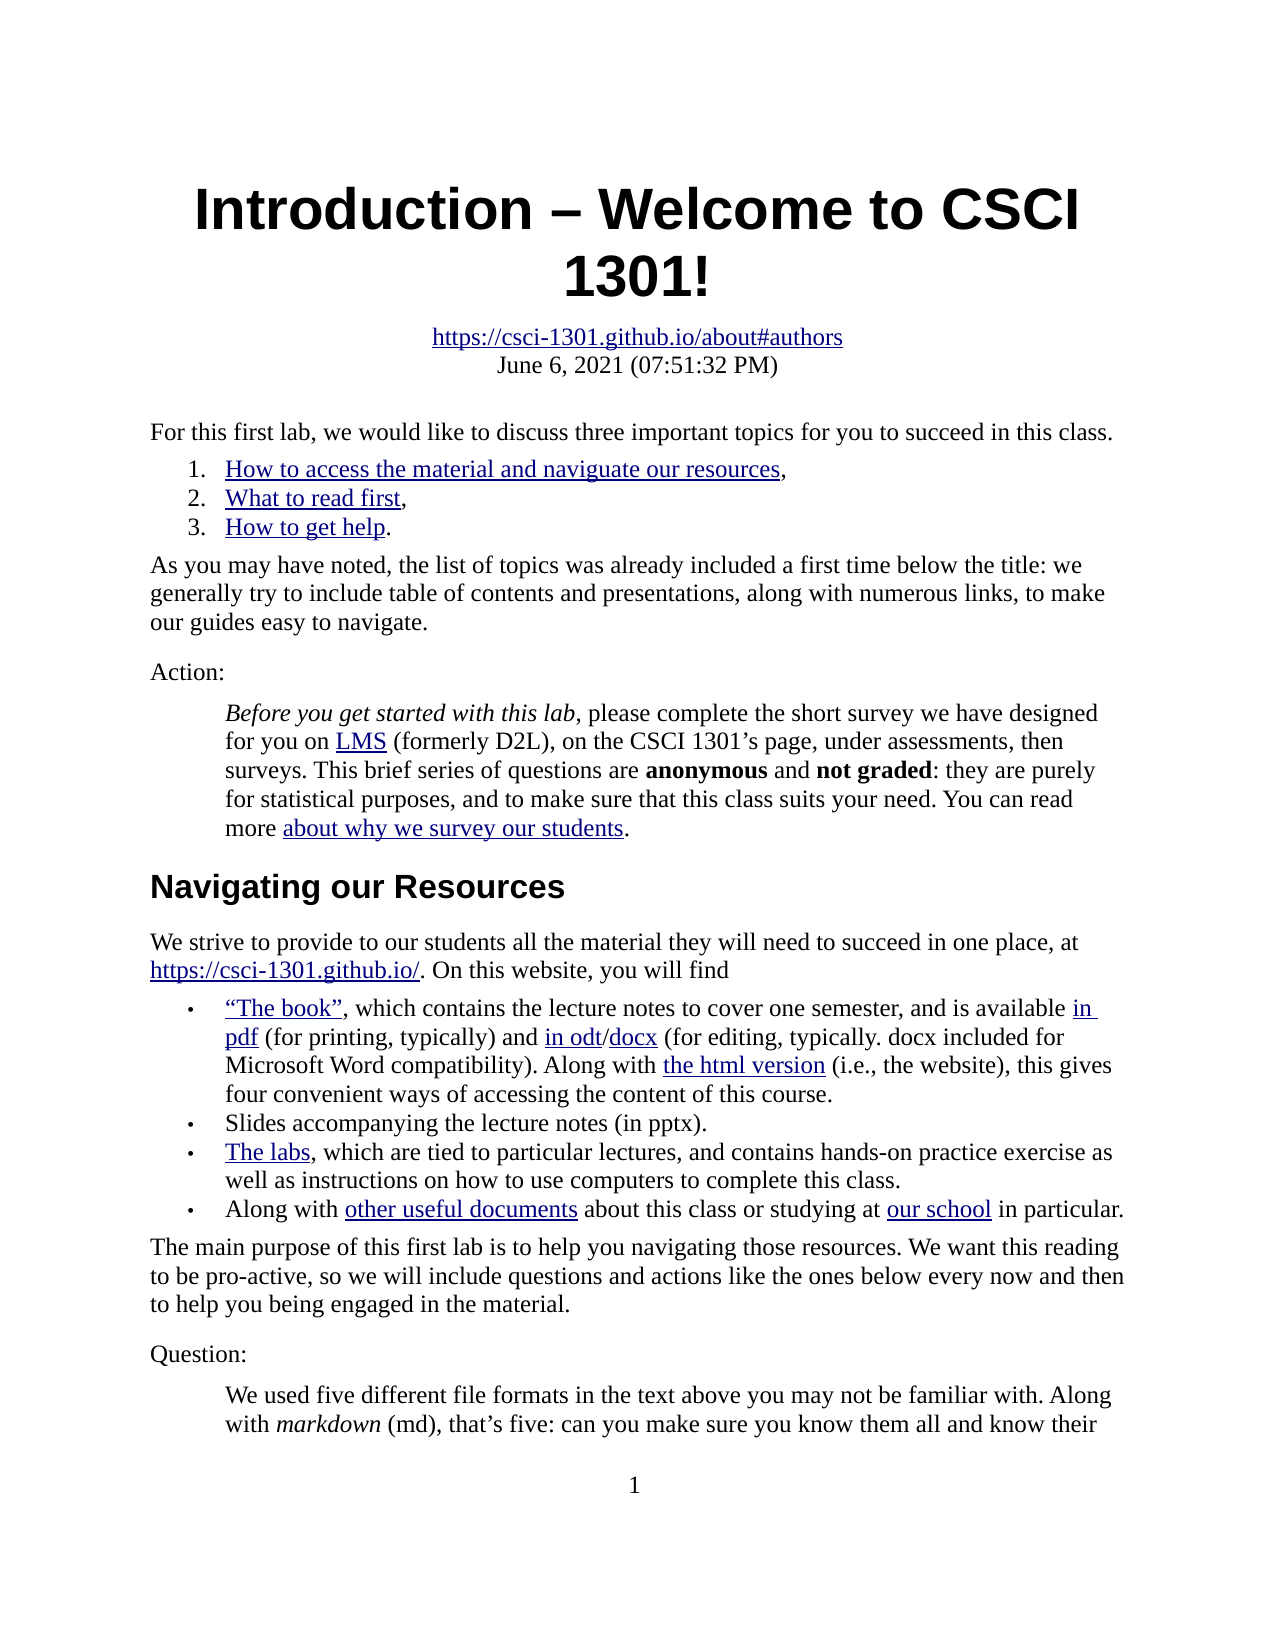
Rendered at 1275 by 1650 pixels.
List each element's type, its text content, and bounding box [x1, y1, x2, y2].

text Action: [150, 657, 1125, 686]
text The main purpose of this first lab is to help you navigating those resources. We want this reading to be pro-active, so we will include questions and actions like the ones below every now and then to help you being engaged in the material. [150, 1232, 1125, 1318]
title Introduction – Welcome to CSCI 1301! [150, 175, 1125, 309]
text Before you get started with this lab, please complete the short survey we have designed for you on LMS (formerly D2L), on the CSCI 1301’s page, under assessments, then surveys. This brief series of questions are anonymous and not graded: they are purely for statistical purposes, and to make sure that this class suits your need. You can read more about why we survey our students. [225, 698, 1125, 841]
subtitle Navigating our Resources [150, 866, 1125, 905]
text We used five different file formats in the text above you may not be familiar with. Along with markdown (md), that’s five: can you make sure you know them all and know their [225, 1380, 1125, 1437]
text As you may have noted, the list of topics was already included a first time below the title: we generally try to include table of contents and presentations, along with numerous links, to make our guides easy to navigate. [150, 550, 1125, 636]
list What to read first, [187, 483, 1125, 512]
list Slides accompanying the lecture notes (in pptx). [187, 1108, 1125, 1137]
text June 6, 2021 (07:51:32 PM) [150, 350, 1125, 379]
text We strive to provide to our students all the material they will need to succeed in one place, at https://csci-1301.github.io/. On this website, you will find [150, 927, 1125, 984]
text Question: [150, 1339, 1125, 1368]
list Along with other useful documents about this class or studying at our school in particular. [187, 1194, 1125, 1223]
list “The book”, which contains the lecture notes to cover one semester, and is available in pdf (for printing, typically) and in odt/docx (for editing, typically. docx included for Microsoft Word compatibility). Along with the html version (i.e., the website), this gives four convenient ways of accessing the content of this course. [187, 993, 1125, 1108]
text https://csci-1301.github.io/about#authors [150, 322, 1125, 350]
text For this first lab, we would like to discuss three important topics for you to succeed in this class. [150, 417, 1125, 446]
list How to access the material and naviguate our resources, [187, 454, 1125, 483]
list How to get help. [187, 512, 1125, 541]
list The labs, which are tied to particular lectures, and contains hands-on practice exercise as well as instructions on how to use computers to complete this class. [187, 1137, 1125, 1194]
